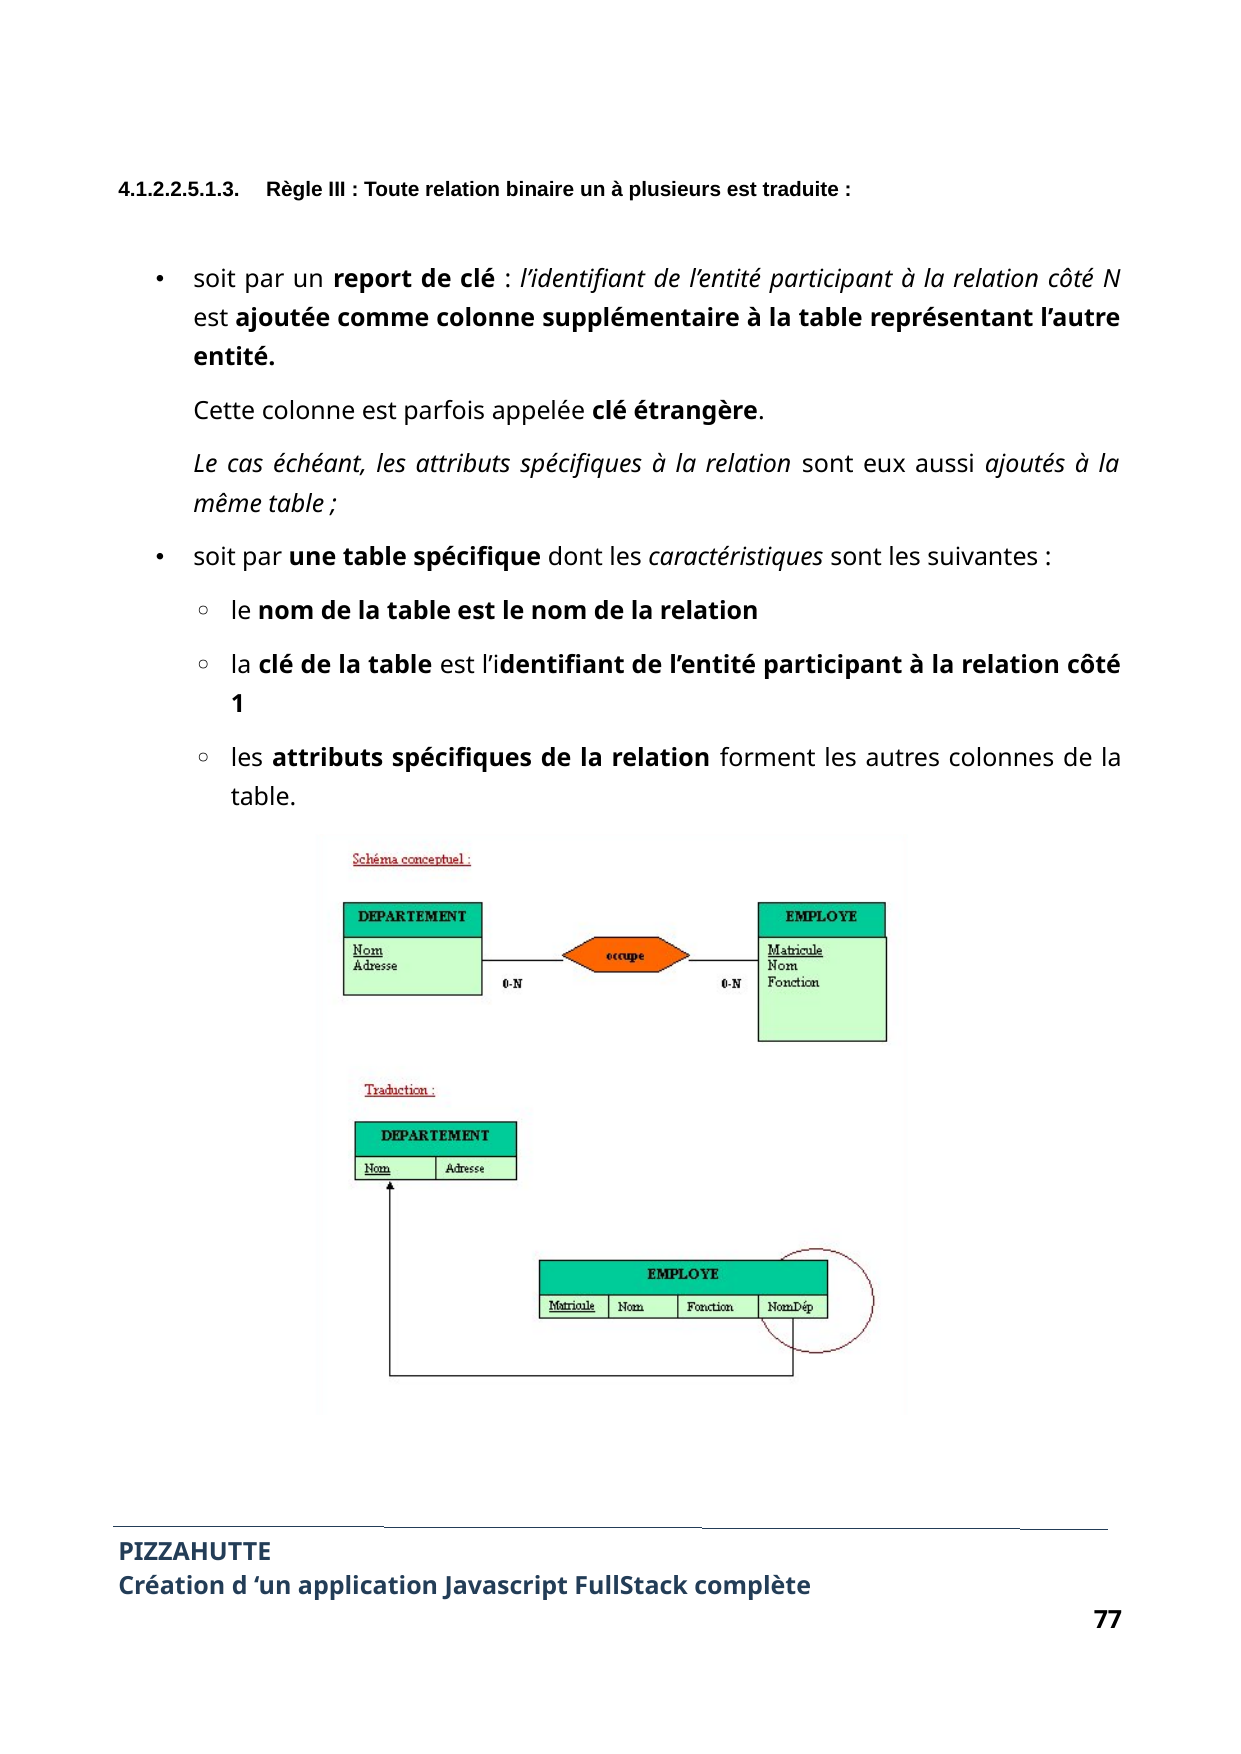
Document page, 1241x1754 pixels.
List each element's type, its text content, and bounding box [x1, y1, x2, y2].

list Le cas échéant, les attributs spécifiques à la relation sont eux aussi ajoutés à la même table ; [156, 446, 1122, 519]
list la clé de la table est l’identifiant de l’entité participant à la relation côté 1 [193, 647, 1122, 720]
subtitle Règle III : Toute relation binaire un à plusieurs est traduite : [118, 176, 1122, 200]
list soit par un report de clé : l’identifiant de l’entité participant à la relation côté N est ajoutée comme colonne supplémentaire à la table représentant l’autre entité. [156, 260, 1122, 373]
list soit par une table spécifique dont les caractéristiques sont les suivantes : [156, 539, 1122, 573]
list le nom de la table est le nom de la relation [193, 593, 1122, 627]
list Cette colonne est parfois appelée clé étrangère. [156, 392, 1122, 426]
picture [315, 834, 909, 1415]
list les attributs spécifiques de la relation forment les autres colonnes de la table. [193, 739, 1122, 813]
